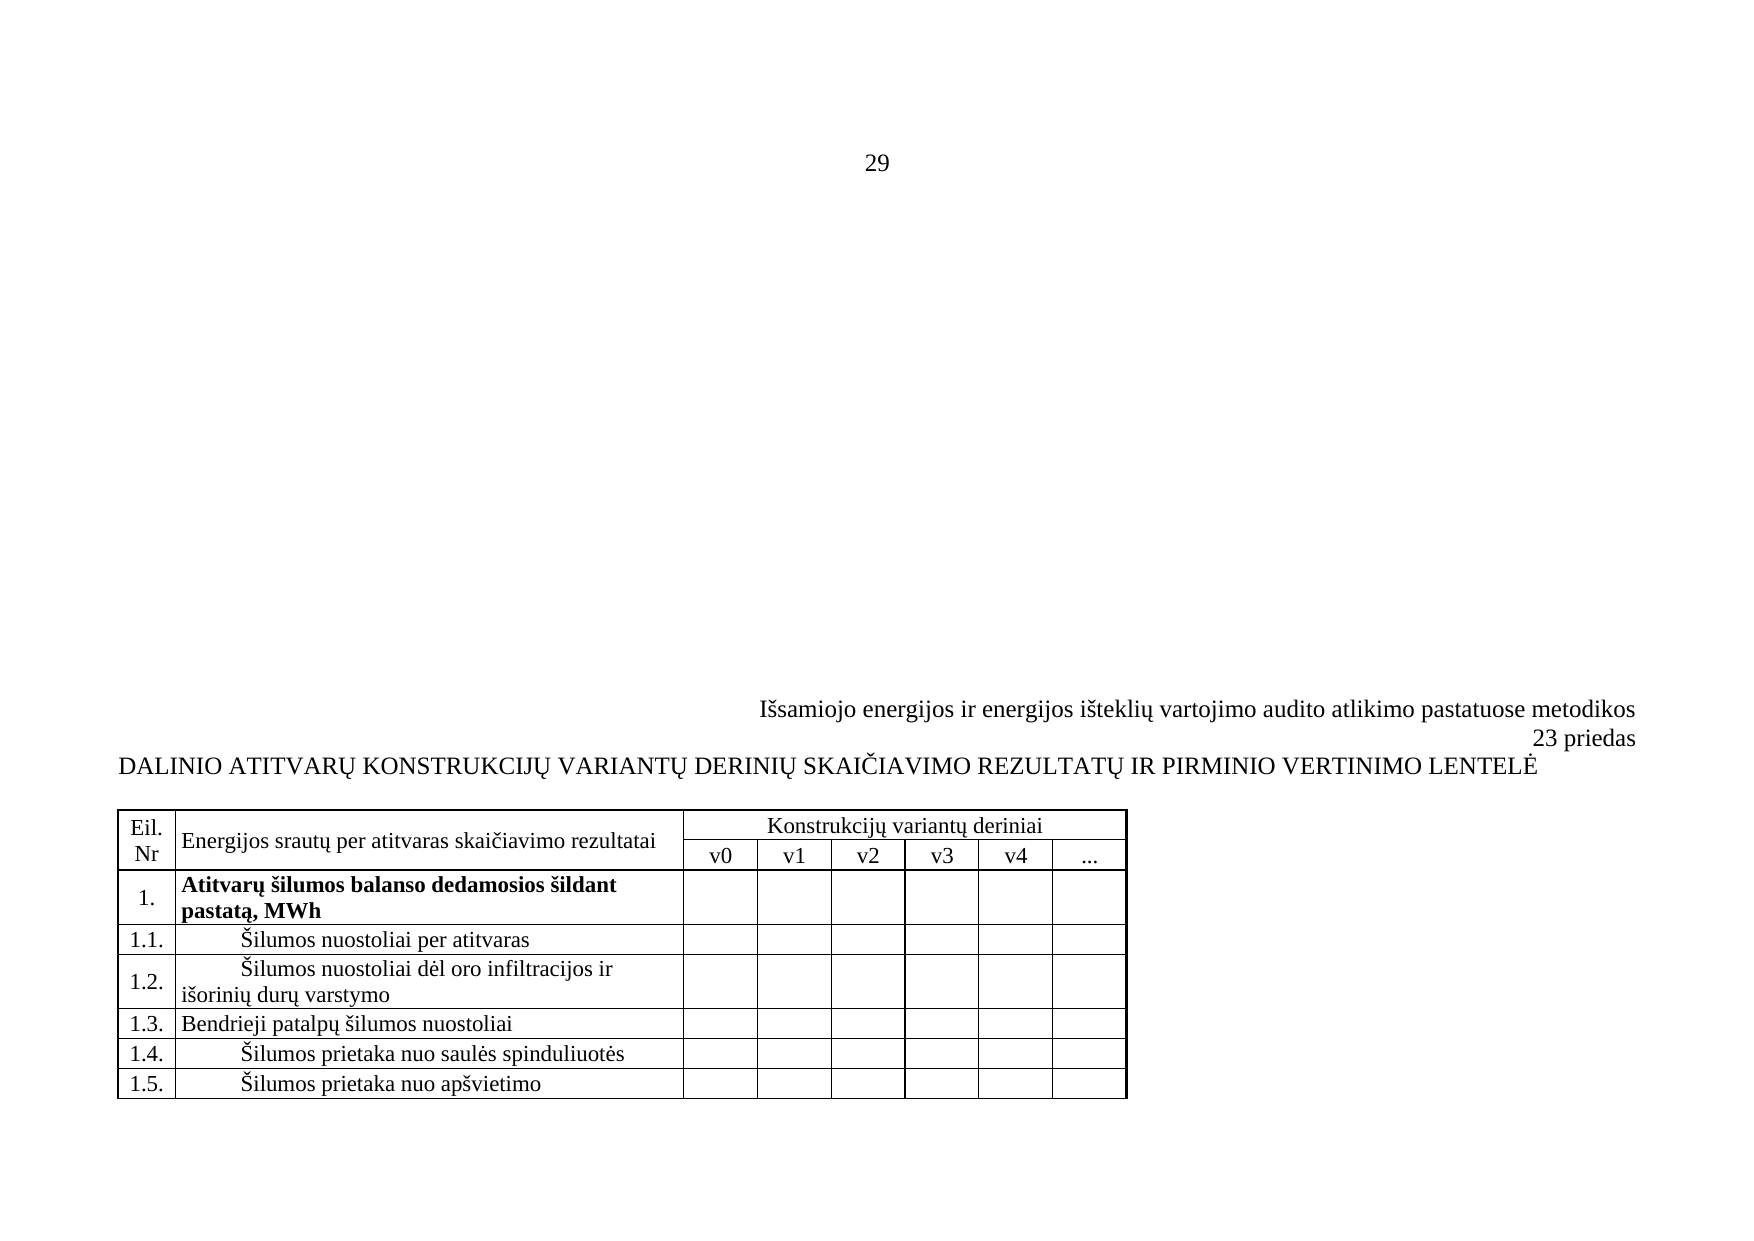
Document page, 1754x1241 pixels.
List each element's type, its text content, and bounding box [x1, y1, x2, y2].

table_cell [758, 925, 831, 954]
text DALINIO ATITVARŲ KONSTRUKCIJŲ VARIANTŲ DERINIŲ SKAIČIAVIMO REZULTATŲ IR PIRMINIO VERTINIMO LENTELĖ [118, 751, 1636, 780]
table_cell [979, 871, 1052, 924]
table_cell [906, 1039, 978, 1067]
table_header Konstrukcijų variantų deriniai [684, 811, 1125, 839]
table_header Eil. Nr [119, 811, 175, 869]
table_cell [906, 955, 978, 1007]
table_cell 1.3. [119, 1009, 175, 1037]
table_cell [832, 1009, 904, 1037]
table_cell 1.5. [119, 1069, 175, 1097]
table_cell [684, 1039, 757, 1067]
table_cell [979, 1039, 1052, 1067]
table_cell [832, 871, 904, 924]
text 23 priedas [118, 723, 1636, 751]
table_cell [979, 1009, 1052, 1037]
table_cell [906, 871, 978, 924]
table_cell [758, 871, 831, 924]
table_cell v3 [906, 840, 978, 869]
table_cell [832, 1039, 904, 1067]
table_cell v1 [758, 840, 831, 869]
table_cell [1053, 871, 1125, 924]
table_cell 1.4. [119, 1039, 175, 1067]
table_cell [758, 955, 831, 1007]
table_cell [979, 955, 1052, 1007]
table_cell [684, 871, 757, 924]
table_cell v4 [979, 840, 1052, 869]
table_cell [758, 1009, 831, 1037]
table_cell Šilumos prietaka nuo apšvietimo [176, 1069, 683, 1097]
table_cell [979, 1069, 1052, 1097]
table_cell [832, 1069, 904, 1097]
table_cell 1.1. [119, 925, 175, 954]
table_cell [758, 1069, 831, 1097]
table_cell Atitvarų šilumos balanso dedamosios šildant pastatą, MWh [176, 871, 683, 924]
table_cell [906, 1069, 978, 1097]
table_cell [1053, 1069, 1125, 1097]
table_cell Šilumos nuostoliai dėl oro infiltracijos ir išorinių durų varstymo [176, 955, 683, 1007]
table_cell 1.2. [119, 955, 175, 1007]
table_cell Bendrieji patalpų šilumos nuostoliai [176, 1009, 683, 1037]
table_cell [1053, 1009, 1125, 1037]
table_cell [906, 1009, 978, 1037]
table_header Energijos srautų per atitvaras skaičiavimo rezultatai [176, 811, 683, 869]
table_cell [684, 1069, 757, 1097]
table_cell [758, 1039, 831, 1067]
table_cell [832, 955, 904, 1007]
table_cell [684, 925, 757, 954]
table_cell [1053, 925, 1125, 954]
table_cell Šilumos prietaka nuo saulės spinduliuotės [176, 1039, 683, 1067]
table_cell [1053, 1039, 1125, 1067]
table_cell [979, 925, 1052, 954]
table_cell [684, 1009, 757, 1037]
table_cell [906, 925, 978, 954]
table_cell ... [1053, 840, 1125, 869]
text Išsamiojo energijos ir energijos išteklių vartojimo audito atlikimo pastatuose metodikos [118, 694, 1636, 723]
table_cell [684, 955, 757, 1007]
table_cell 1. [119, 871, 175, 924]
table_cell [1053, 955, 1125, 1007]
table_cell Šilumos nuostoliai per atitvaras [176, 925, 683, 954]
table_cell [832, 925, 904, 954]
table_cell v0 [684, 840, 757, 869]
table_cell v2 [832, 840, 904, 869]
